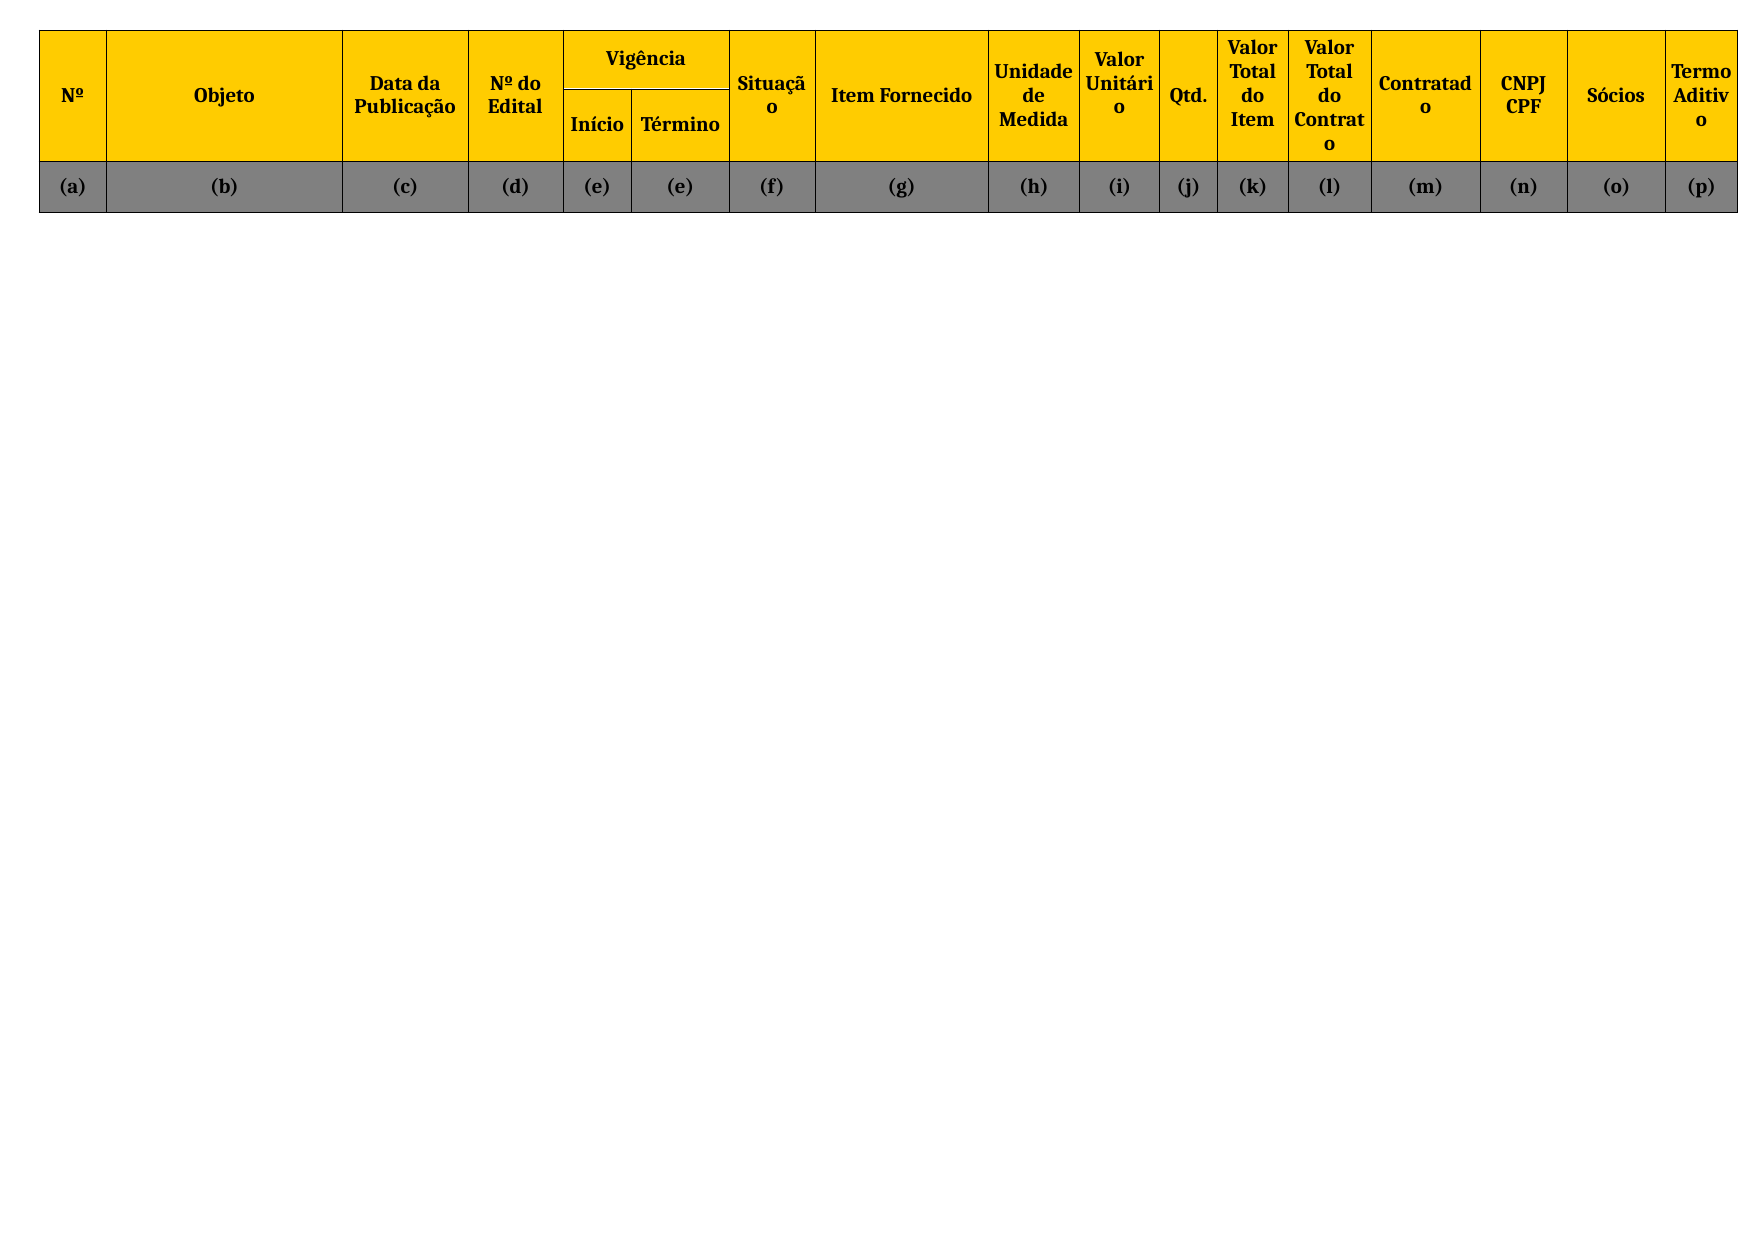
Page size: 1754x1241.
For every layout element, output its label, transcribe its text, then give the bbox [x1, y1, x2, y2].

table_header Termo Aditivo [1666, 31, 1737, 161]
table_cell (g) [816, 162, 988, 212]
table_cell (n) [1481, 162, 1567, 212]
table_header Sócios [1568, 31, 1665, 161]
table_cell (h) [989, 162, 1079, 212]
table_cell (c) [343, 162, 468, 212]
table_cell (f) [730, 162, 815, 212]
table_cell (a) [40, 162, 106, 212]
table_cell Término [632, 90, 729, 161]
table_header Contratado [1372, 31, 1480, 161]
table_header Objeto [107, 31, 342, 161]
table_cell (i) [1080, 162, 1159, 212]
table_cell (e) [632, 162, 729, 212]
table_header Item Fornecido [816, 31, 988, 161]
table_header Qtd. [1160, 31, 1217, 161]
table_header Unidade de Medida [989, 31, 1079, 161]
table_header Data da Publicação [343, 31, 468, 161]
table_cell Início [564, 90, 631, 161]
table_cell (k) [1218, 162, 1288, 212]
table_cell (l) [1289, 162, 1371, 212]
table_cell (d) [469, 162, 563, 212]
table_cell (p) [1666, 162, 1737, 212]
table_cell (m) [1372, 162, 1480, 212]
table_header Valor Unitário [1080, 31, 1159, 161]
table_header Vigência [564, 31, 729, 88]
table_header CNPJ CPF [1481, 31, 1567, 161]
table_cell (b) [107, 162, 342, 212]
table_header Situação [730, 31, 815, 161]
table_header Valor Total do Contrato [1289, 31, 1371, 161]
table_cell (e) [564, 162, 631, 212]
table_header Nº [40, 31, 106, 161]
table_cell (o) [1568, 162, 1665, 212]
table_header Valor Total do Item [1218, 31, 1288, 161]
table_cell (j) [1160, 162, 1217, 212]
table_header Nº do Edital [469, 31, 563, 161]
